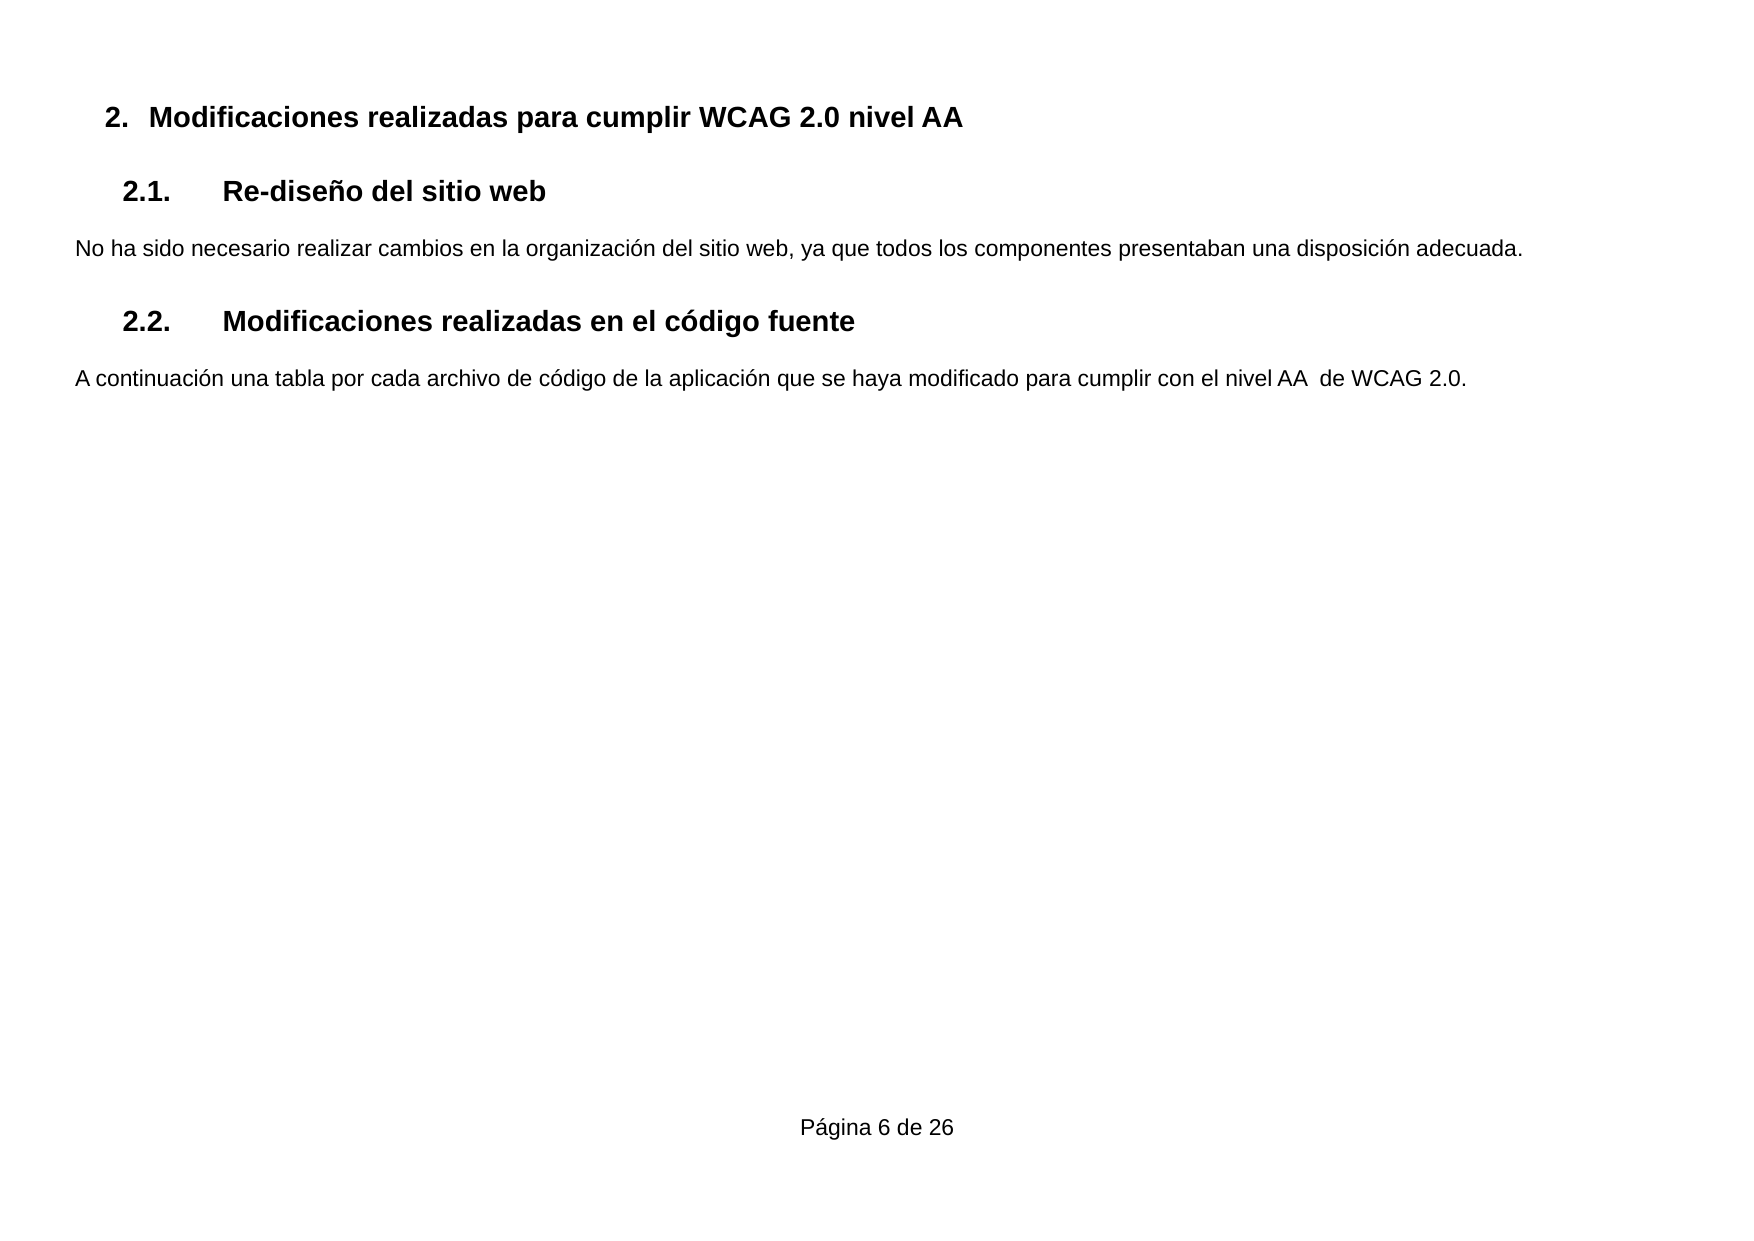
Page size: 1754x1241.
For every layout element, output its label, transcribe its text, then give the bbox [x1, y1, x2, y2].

text A continuación una tabla por cada archivo de código de la aplicación que se haya modificado para cumplir con el nivel AA de WCAG 2.0. [75, 365, 1679, 391]
text No ha sido necesario realizar cambios en la organización del sitio web, ya que todos los componentes presentaban una disposición adecuada. [75, 235, 1679, 261]
subtitle Re-diseño del sitio web [122, 174, 1679, 207]
subtitle Modificaciones realizadas para cumplir WCAG 2.0 nivel AA [104, 100, 1679, 133]
subtitle Modificaciones realizadas en el código fuente [122, 304, 1679, 337]
